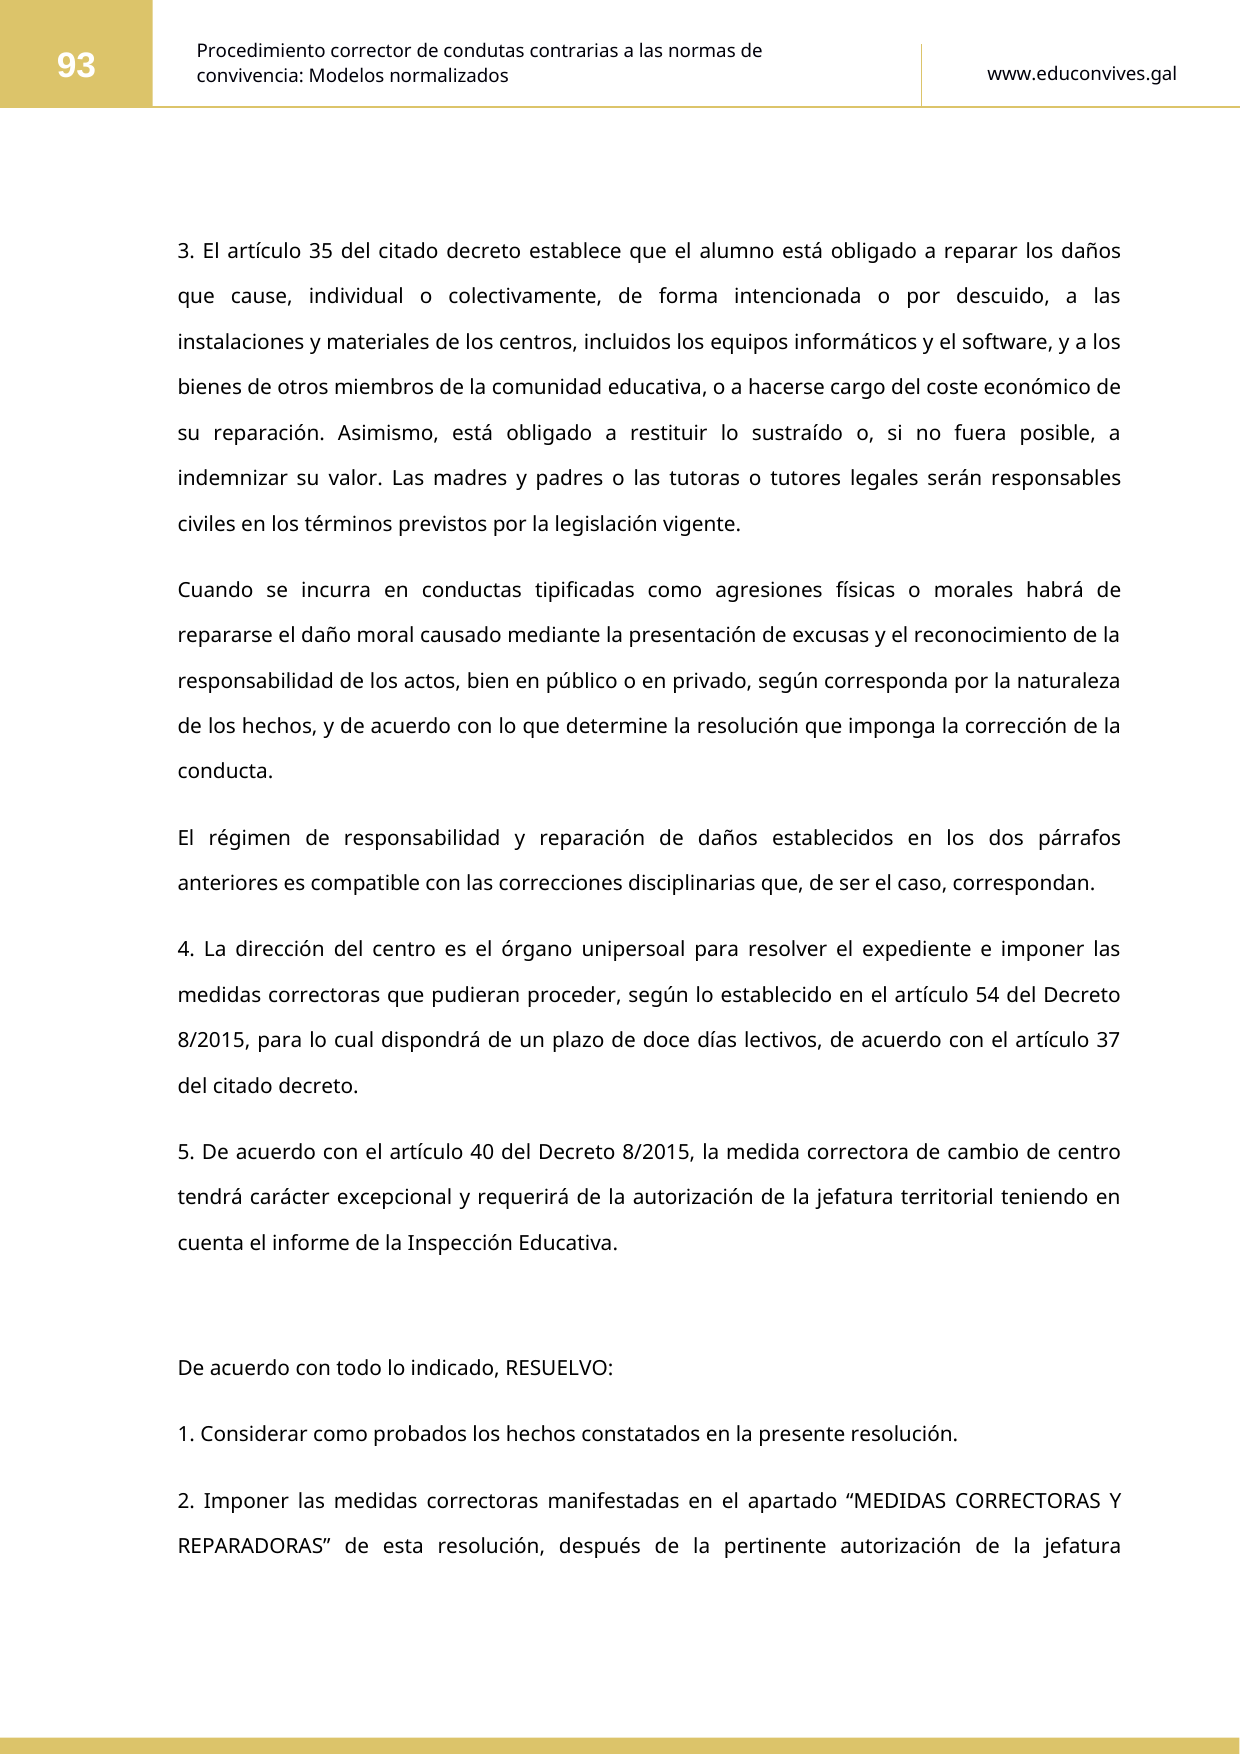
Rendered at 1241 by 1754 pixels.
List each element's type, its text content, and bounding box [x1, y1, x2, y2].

text 4. La dirección del centro es el órgano unipersoal para resolver el expediente e imponer las medidas correctoras que pudieran proceder, según lo establecido en el artículo 54 del Decreto 8/2015, para lo cual dispondrá de un plazo de doce días lectivos, de acuerdo con el artículo 37 del citado decreto. [177, 934, 1122, 1099]
text 1. Considerar como probados los hechos constatados en la presente resolución. [177, 1419, 1122, 1448]
text 2. Imponer las medidas correctoras manifestadas en el apartado “MEDIDAS CORRECTORAS Y REPARADORAS” de esta resolución, después de la pertinente autorización de la jefatura [177, 1486, 1122, 1560]
text 5. De acuerdo con el artículo 40 del Decreto 8/2015, la medida correctora de cambio de centro tendrá carácter excepcional y requerirá de la autorización de la jefatura territorial teniendo en cuenta el informe de la Inspección Educativa. [177, 1137, 1122, 1256]
text 3. El artículo 35 del citado decreto establece que el alumno está obligado a reparar los daños que cause, individual o colectivamente, de forma intencionada o por descuido, a las instalaciones y materiales de los centros, incluidos los equipos informáticos y el software, y a los bienes de otros miembros de la comunidad educativa, o a hacerse cargo del coste económico de su reparación. Asimismo, está obligado a restituir lo sustraído o, si no fuera posible, a indemnizar su valor. Las madres y padres o las tutoras o tutores legales serán responsables civiles en los términos previstos por la legislación vigente. [177, 236, 1122, 537]
text El régimen de responsabilidad y reparación de daños establecidos en los dos párrafos anteriores es compatible con las correcciones disciplinarias que, de ser el caso, correspondan. [177, 823, 1122, 897]
text Cuando se incurra en conductas tipificadas como agresiones físicas o morales habrá de repararse el daño moral causado mediante la presentación de excusas y el reconocimiento de la responsabilidad de los actos, bien en público o en privado, según corresponda por la naturaleza de los hechos, y de acuerdo con lo que determine la resolución que imponga la corrección de la conducta. [177, 575, 1122, 785]
text De acuerdo con todo lo indicado, RESUELVO: [177, 1353, 1122, 1382]
